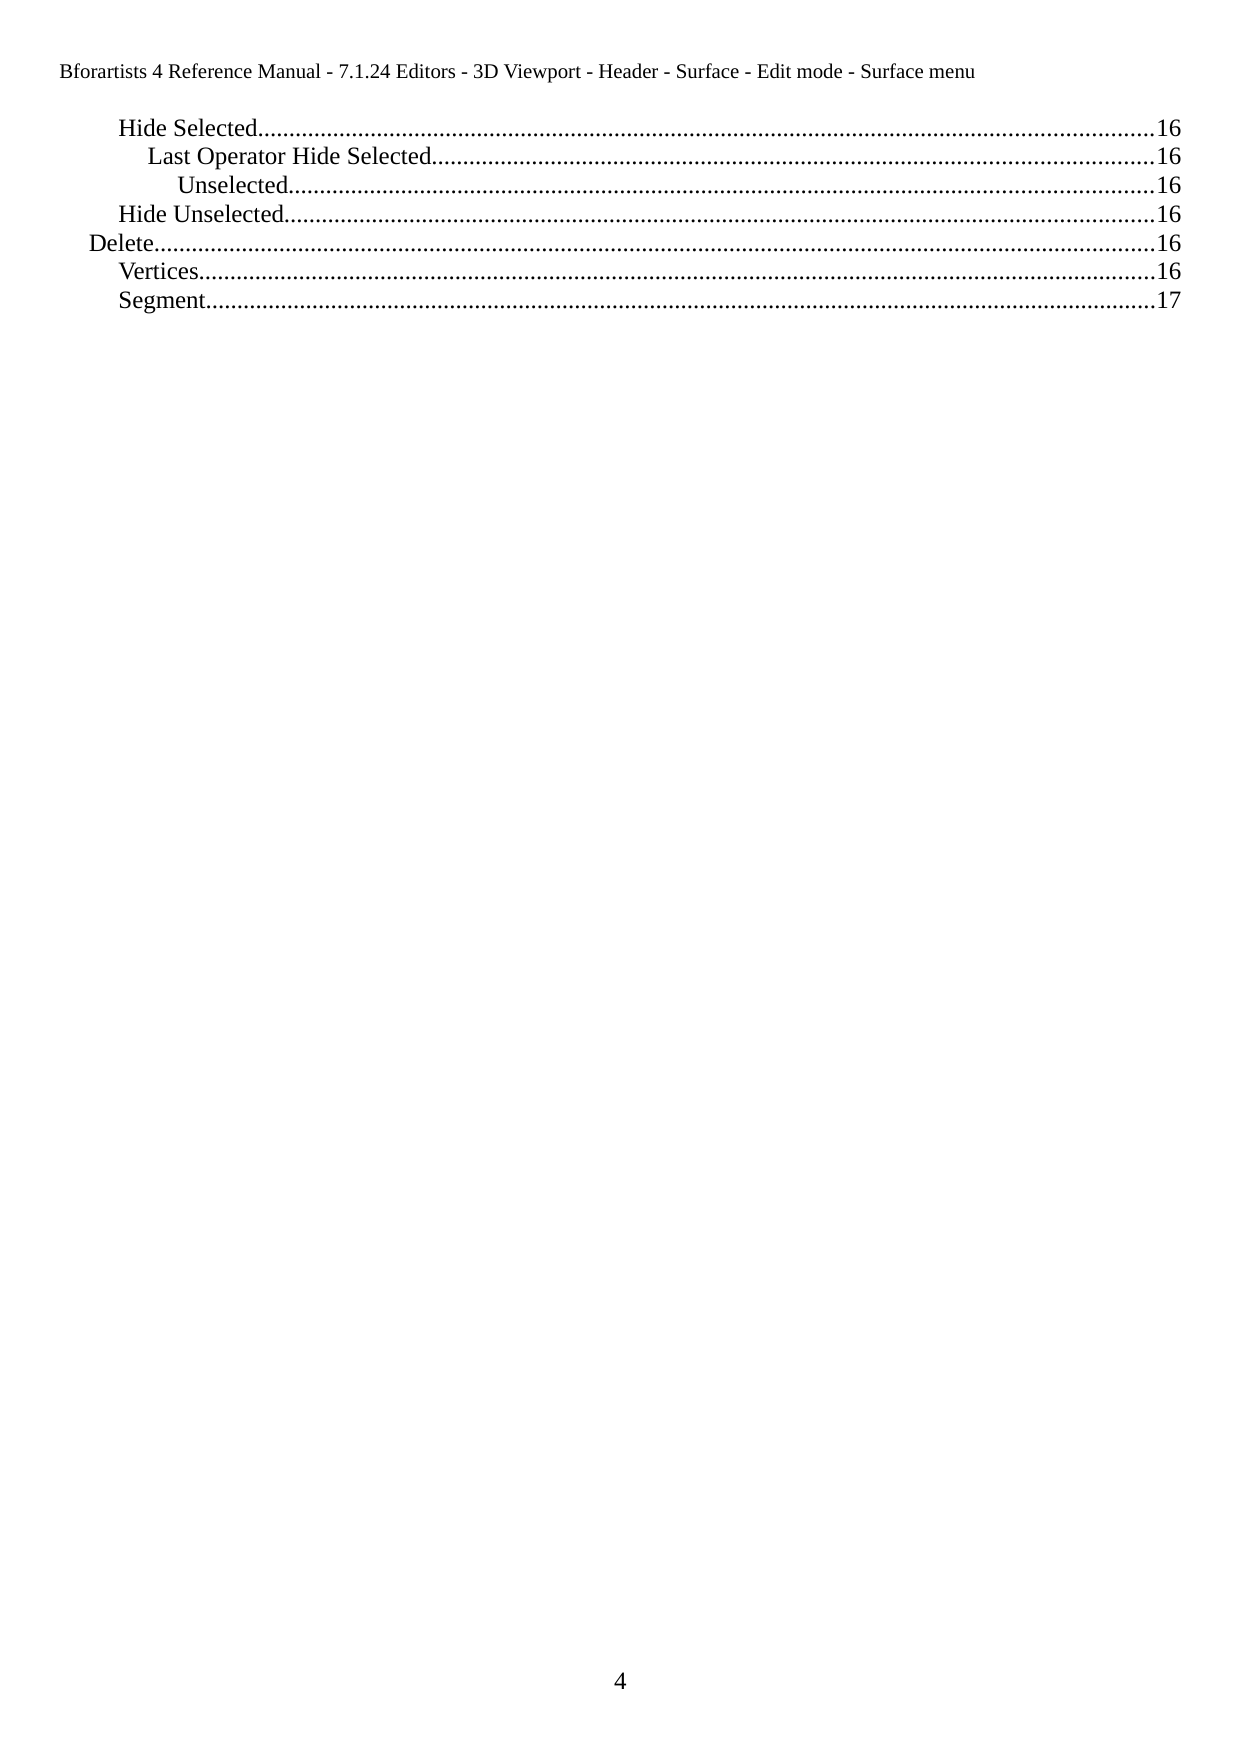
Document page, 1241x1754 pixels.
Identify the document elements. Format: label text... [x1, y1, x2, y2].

text Vertices 16 [118, 256, 1181, 285]
text Unselected 16 [177, 170, 1181, 199]
text Last Operator Hide Selected 16 [147, 141, 1181, 170]
text Hide Selected 16 [118, 113, 1181, 141]
text Delete 16 [88, 228, 1181, 256]
text Hide Unselected 16 [118, 199, 1181, 228]
text Segment 17 [118, 285, 1181, 314]
